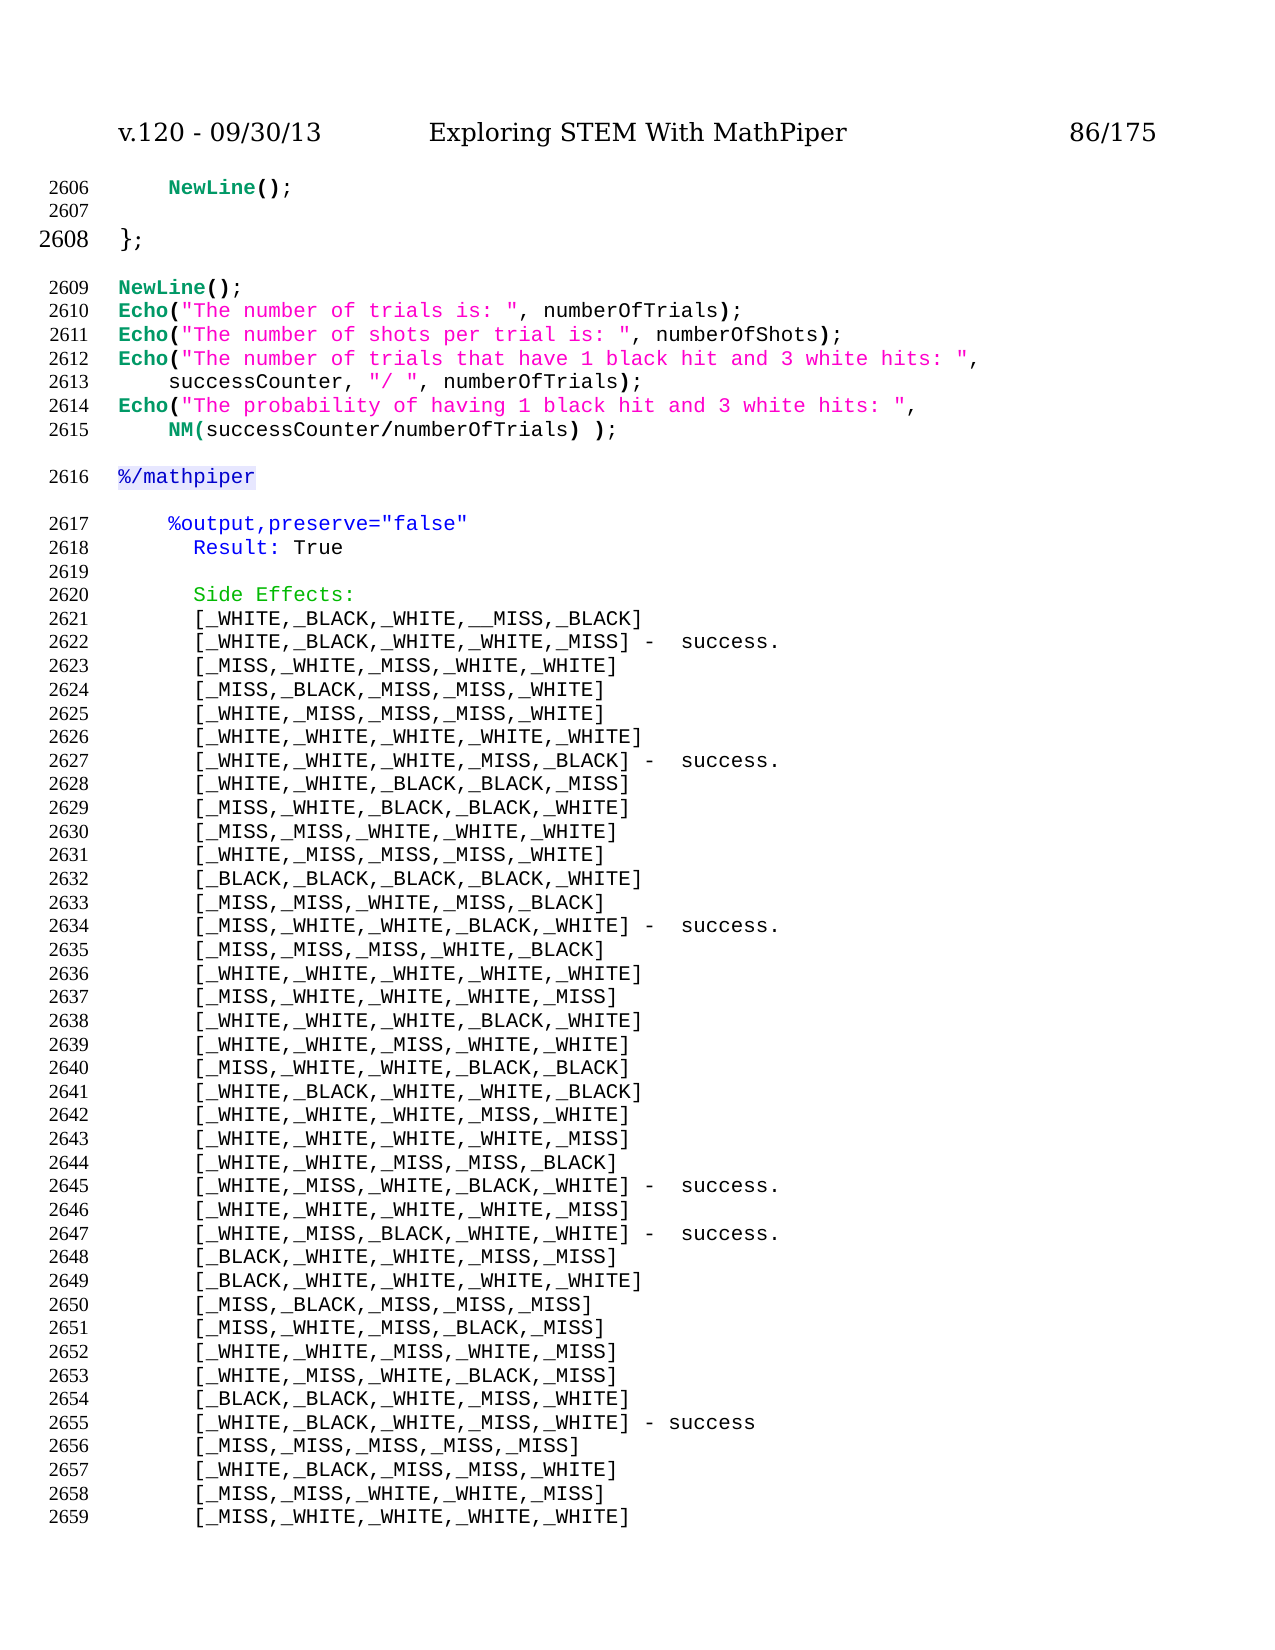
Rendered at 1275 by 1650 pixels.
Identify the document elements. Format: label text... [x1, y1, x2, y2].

text [_MISS,_BLACK,_MISS,_MISS,_WHITE] [118, 679, 1157, 702]
text Echo("The number of trials is: ", numberOfTrials); [118, 301, 1157, 324]
text [_WHITE,_WHITE,_MISS,_WHITE,_MISS] [118, 1341, 1157, 1364]
text [_MISS,_MISS,_WHITE,_WHITE,_WHITE] [118, 821, 1157, 844]
text [_MISS,_MISS,_MISS,_WHITE,_BLACK] [118, 939, 1157, 963]
text [_WHITE,_WHITE,_WHITE,_WHITE,_MISS] [118, 1199, 1157, 1223]
text [_BLACK,_WHITE,_WHITE,_WHITE,_WHITE] [118, 1270, 1157, 1294]
text [_WHITE,_WHITE,_BLACK,_BLACK,_MISS] [118, 773, 1157, 797]
text [_WHITE,_WHITE,_WHITE,_BLACK,_WHITE] [118, 1010, 1157, 1033]
text Echo("The probability of having 1 black hit and 3 white hits: ", [118, 395, 1157, 419]
text [_WHITE,_MISS,_BLACK,_WHITE,_WHITE] - success. [118, 1223, 1157, 1246]
text [_MISS,_WHITE,_WHITE,_WHITE,_MISS] [118, 986, 1157, 1010]
text [_WHITE,_WHITE,_MISS,_MISS,_BLACK] [118, 1152, 1157, 1175]
text [_WHITE,_BLACK,_WHITE,_WHITE,_BLACK] [118, 1081, 1157, 1104]
text [_MISS,_MISS,_WHITE,_MISS,_BLACK] [118, 892, 1157, 915]
text [_MISS,_WHITE,_WHITE,_WHITE,_WHITE] [118, 1506, 1157, 1530]
text }; [118, 224, 1157, 253]
text [_MISS,_MISS,_WHITE,_WHITE,_MISS] [118, 1483, 1157, 1506]
text Result: True [118, 537, 1157, 561]
text [_WHITE,_MISS,_MISS,_MISS,_WHITE] [118, 844, 1157, 868]
text [_WHITE,_BLACK,_WHITE,_MISS,_WHITE] - success [118, 1412, 1157, 1436]
text [_WHITE,_MISS,_WHITE,_BLACK,_MISS] [118, 1364, 1157, 1388]
text NewLine(); [118, 177, 1157, 200]
text [_WHITE,_MISS,_WHITE,_BLACK,_WHITE] - success. [118, 1175, 1157, 1199]
text Side Effects: [118, 584, 1157, 608]
text [_WHITE,_WHITE,_WHITE,_WHITE,_WHITE] [118, 963, 1157, 986]
text NM(successCounter/numberOfTrials) ); [118, 419, 1157, 442]
text [_WHITE,_BLACK,_WHITE,_WHITE,_MISS] - success. [118, 632, 1157, 655]
text [_WHITE,_WHITE,_WHITE,_WHITE,_MISS] [118, 1128, 1157, 1152]
text [_WHITE,_BLACK,_MISS,_MISS,_WHITE] [118, 1459, 1157, 1483]
text [_BLACK,_BLACK,_BLACK,_BLACK,_WHITE] [118, 868, 1157, 892]
text %/mathpiper [118, 466, 1157, 490]
text %output,preserve="false" [118, 513, 1157, 537]
text [_BLACK,_WHITE,_WHITE,_MISS,_MISS] [118, 1246, 1157, 1270]
text [_MISS,_WHITE,_MISS,_BLACK,_MISS] [118, 1317, 1157, 1341]
text [_WHITE,_MISS,_MISS,_MISS,_WHITE] [118, 702, 1157, 726]
text [_MISS,_WHITE,_WHITE,_BLACK,_BLACK] [118, 1057, 1157, 1081]
text NewLine(); [118, 277, 1157, 301]
text Echo("The number of shots per trial is: ", numberOfShots); [118, 324, 1157, 348]
text [_MISS,_MISS,_MISS,_MISS,_MISS] [118, 1436, 1157, 1459]
text [_WHITE,_WHITE,_WHITE,_WHITE,_WHITE] [118, 726, 1157, 750]
text [_WHITE,_WHITE,_MISS,_WHITE,_WHITE] [118, 1033, 1157, 1057]
text [_WHITE,_BLACK,_WHITE,__MISS,_BLACK] [118, 608, 1157, 632]
text [_MISS,_WHITE,_WHITE,_BLACK,_WHITE] - success. [118, 915, 1157, 939]
text [_MISS,_WHITE,_MISS,_WHITE,_WHITE] [118, 655, 1157, 679]
text [_WHITE,_WHITE,_WHITE,_MISS,_BLACK] - success. [118, 750, 1157, 773]
text [_BLACK,_BLACK,_WHITE,_MISS,_WHITE] [118, 1388, 1157, 1412]
text [_MISS,_BLACK,_MISS,_MISS,_MISS] [118, 1294, 1157, 1317]
text successCounter, "/ ", numberOfTrials); [118, 371, 1157, 395]
text [_MISS,_WHITE,_BLACK,_BLACK,_WHITE] [118, 797, 1157, 821]
text Echo("The number of trials that have 1 black hit and 3 white hits: ", [118, 348, 1157, 371]
text [_WHITE,_WHITE,_WHITE,_MISS,_WHITE] [118, 1104, 1157, 1128]
